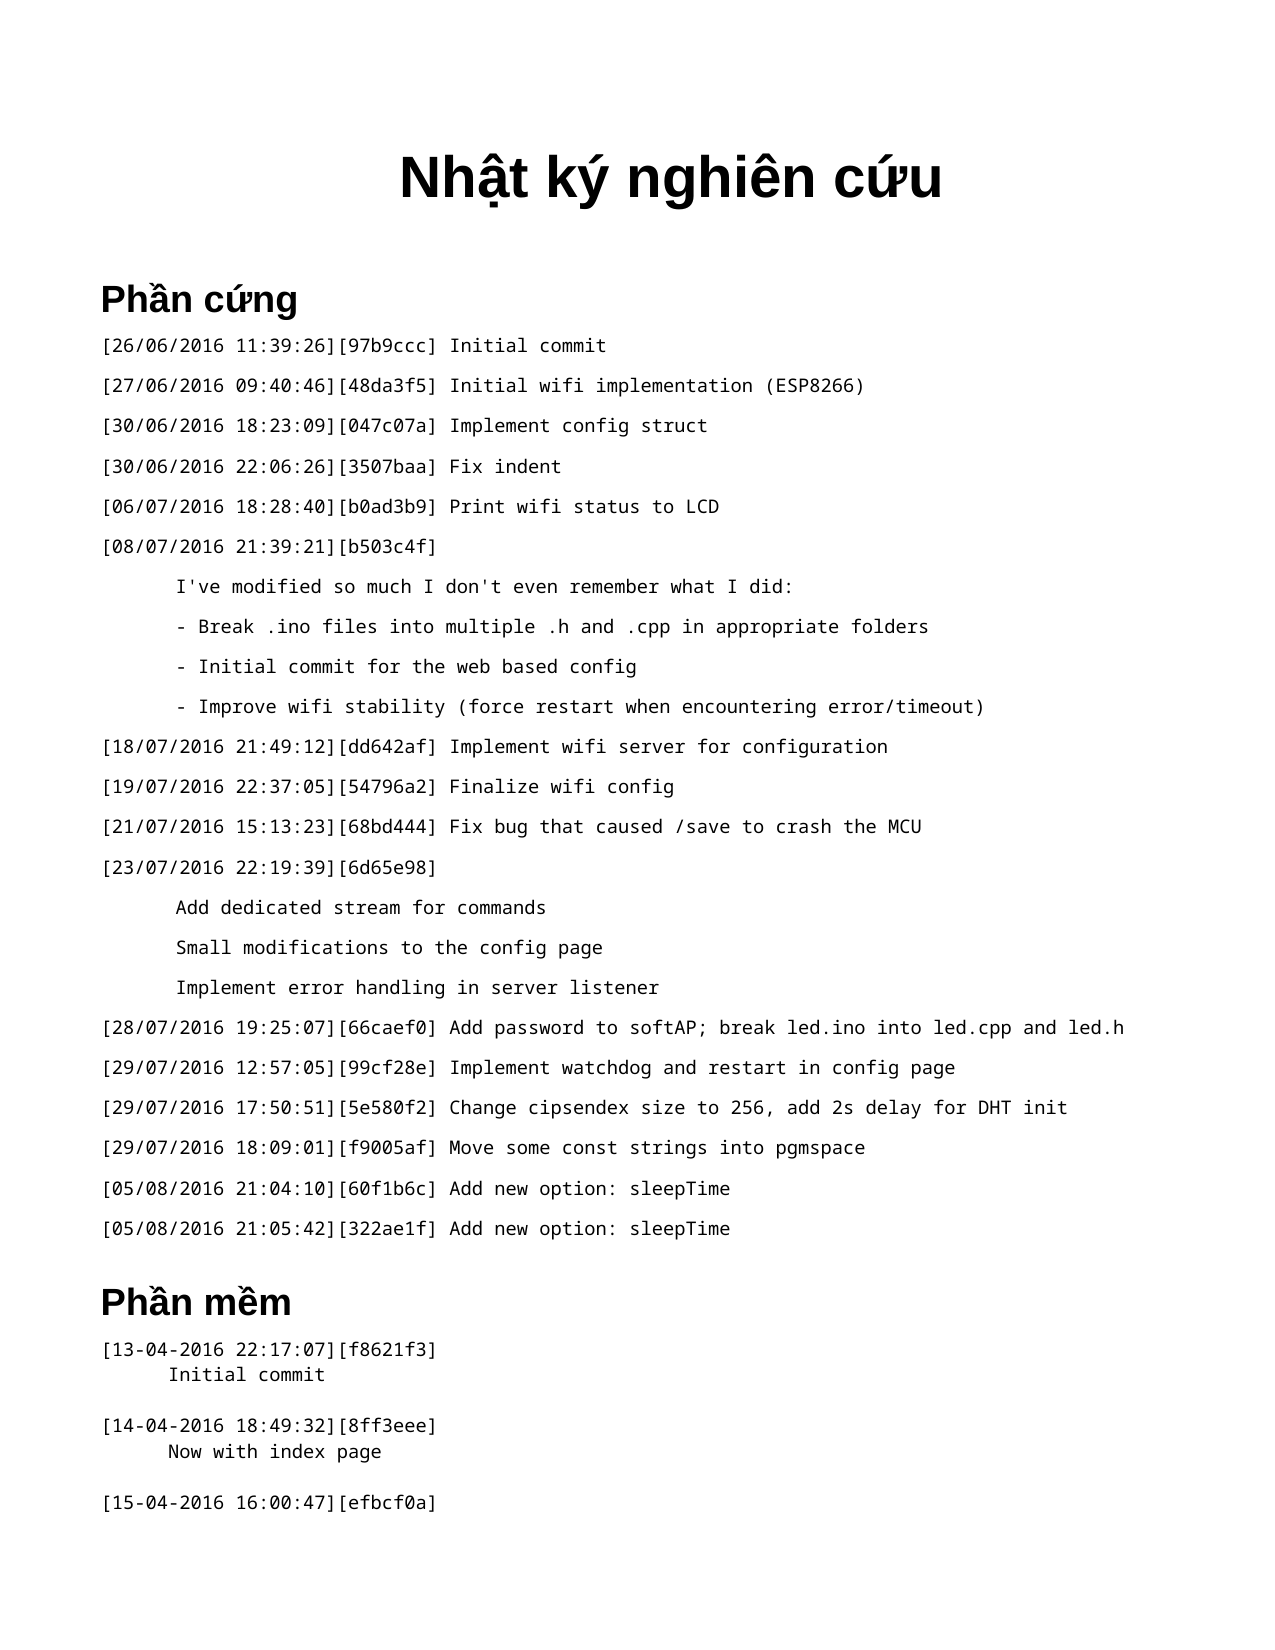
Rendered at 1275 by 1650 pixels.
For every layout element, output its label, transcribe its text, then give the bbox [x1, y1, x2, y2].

text [30/06/2016 18:23:09][047c07a] Implement config struct [100, 413, 1243, 438]
text [06/07/2016 18:28:40][b0ad3b9] Print wifi status to LCD [100, 493, 1243, 518]
text - Initial commit for the web based config [100, 653, 1243, 679]
text [21/07/2016 15:13:23][68bd444] Fix bug that caused /save to crash the MCU [100, 814, 1243, 839]
text [26/06/2016 11:39:26][97b9ccc] Initial commit [100, 333, 1243, 358]
text [05/08/2016 21:04:10][60f1b6c] Add new option: sleepTime [100, 1175, 1243, 1200]
text [15-04-2016 16:00:47][efbcf0a] [100, 1489, 1243, 1515]
text Now with index page [100, 1438, 1243, 1464]
text [30/06/2016 22:06:26][3507baa] Fix indent [100, 453, 1243, 478]
subtitle Phần mềm [100, 1280, 1243, 1324]
text Add dedicated stream for commands [100, 894, 1243, 919]
text [13-04-2016 22:17:07][f8621f3] [100, 1336, 1243, 1362]
text [29/07/2016 17:50:51][5e580f2] Change cipsendex size to 256, add 2s delay for DHT init [100, 1094, 1243, 1120]
title Nhật ký nghiên cứu [100, 143, 1243, 210]
text [19/07/2016 22:37:05][54796a2] Finalize wifi config [100, 774, 1243, 799]
text [08/07/2016 21:39:21][b503c4f] [100, 533, 1243, 559]
text I've modified so much I don't even remember what I did: [100, 573, 1243, 599]
text - Improve wifi stability (force restart when encountering error/timeout) [100, 693, 1243, 719]
text [05/08/2016 21:05:42][322ae1f] Add new option: sleepTime [100, 1215, 1243, 1240]
text - Break .ino files into multiple .h and .cpp in appropriate folders [100, 613, 1243, 639]
text [29/07/2016 18:09:01][f9005af] Move some const strings into pgmspace [100, 1135, 1243, 1160]
text [27/06/2016 09:40:46][48da3f5] Initial wifi implementation (ESP8266) [100, 373, 1243, 398]
text [29/07/2016 12:57:05][99cf28e] Implement watchdog and restart in config page [100, 1054, 1243, 1080]
text [14-04-2016 18:49:32][8ff3eee] [100, 1413, 1243, 1438]
text [18/07/2016 21:49:12][dd642af] Implement wifi server for configuration [100, 734, 1243, 759]
text [23/07/2016 22:19:39][6d65e98] [100, 854, 1243, 879]
text [28/07/2016 19:25:07][66caef0] Add password to softAP; break led.ino into led.cpp and led.h [100, 1014, 1243, 1040]
subtitle Phần cứng [100, 276, 1243, 320]
text Small modifications to the config page [100, 934, 1243, 960]
text Implement error handling in server listener [100, 974, 1243, 1000]
text Initial commit [100, 1362, 1243, 1387]
